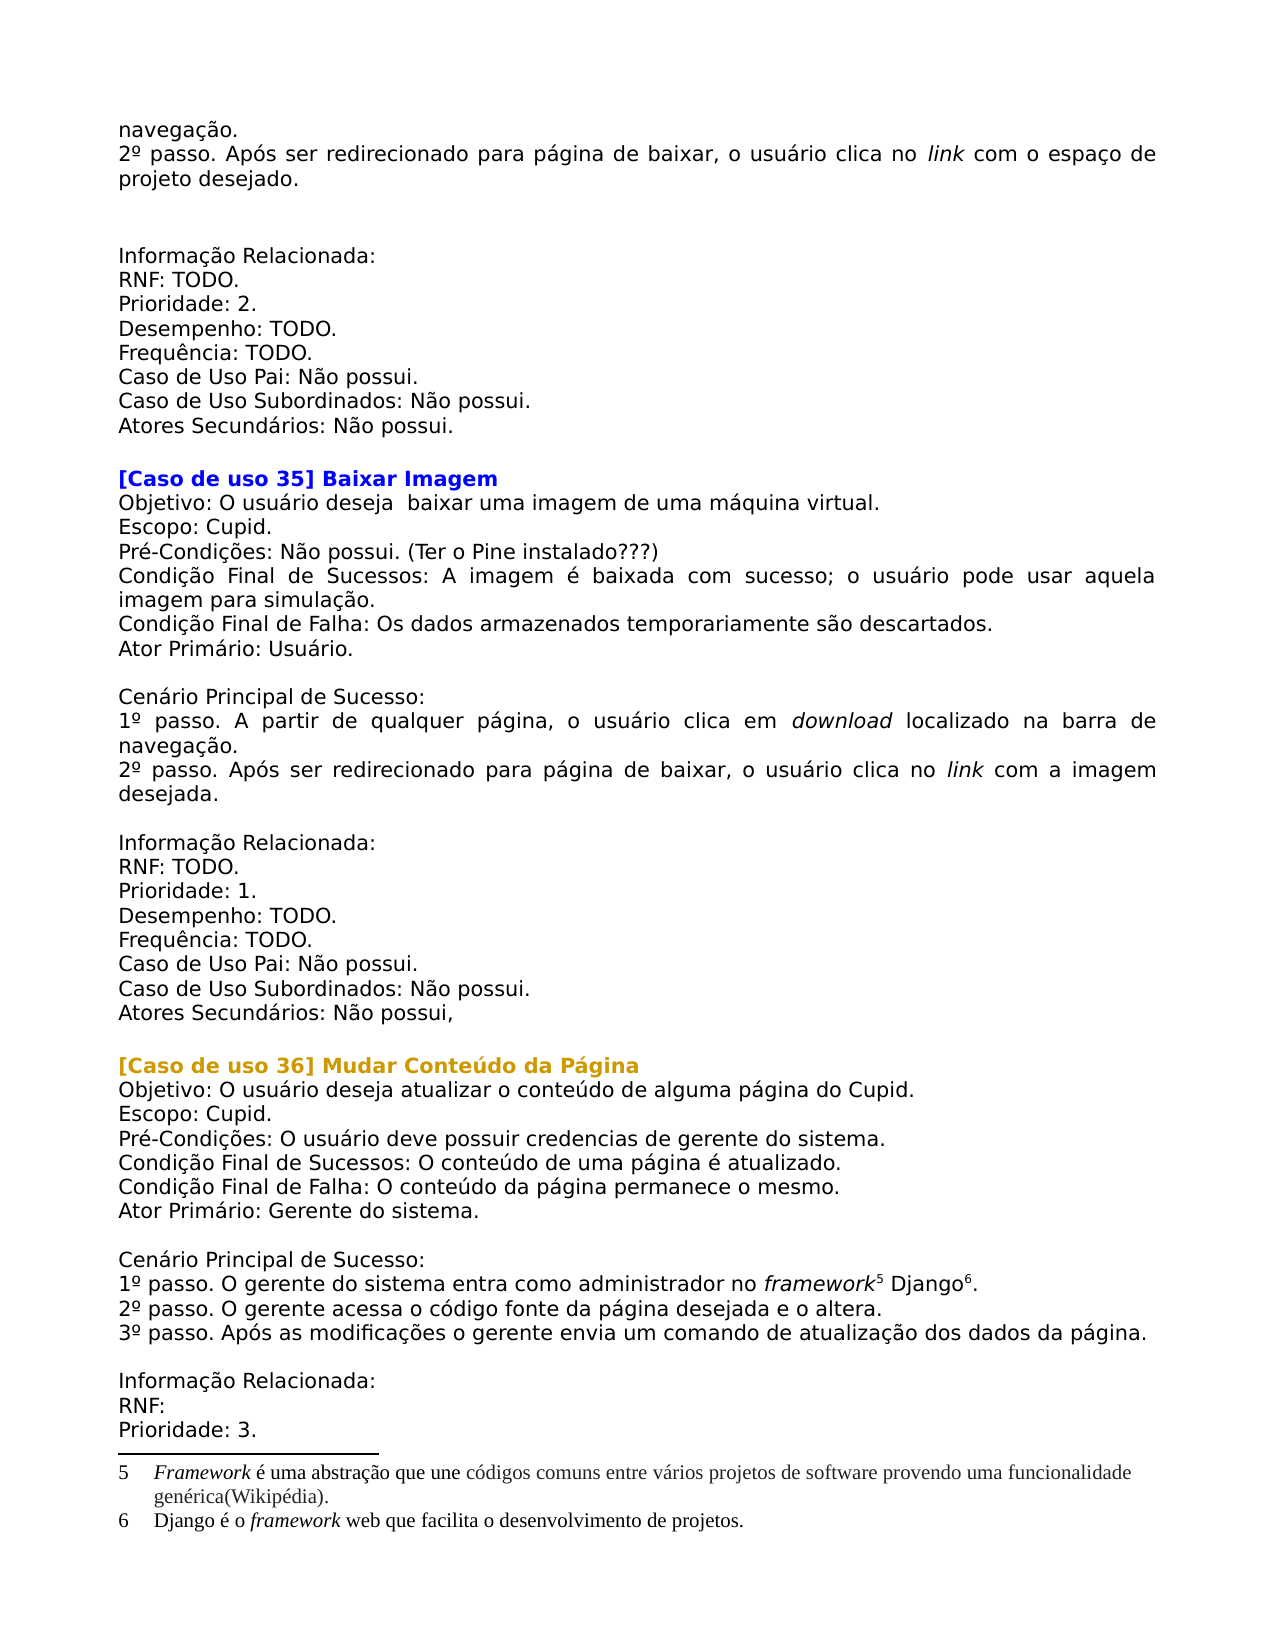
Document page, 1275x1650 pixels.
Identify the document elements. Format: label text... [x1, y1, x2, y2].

text Escopo: Cupid. [118, 1102, 1157, 1127]
text Prioridade: 1. [118, 879, 1157, 904]
text Pré-Condições: O usuário deve possuir credencias de gerente do sistema. [118, 1127, 1157, 1151]
text Condição Final de Sucessos: O conteúdo de uma página é atualizado. [118, 1151, 1157, 1175]
text Atores Secundários: Não possui. [118, 414, 1157, 438]
text Informação Relacionada: [118, 831, 1157, 855]
text Caso de Uso Subordinados: Não possui. [118, 389, 1157, 414]
text Caso de Uso Pai: Não possui. [118, 952, 1157, 977]
text Frequência: TODO. [118, 341, 1157, 365]
text 1º passo. A partir de qualquer página, o usuário clica em download localizado na barra de navegação. [118, 709, 1157, 758]
text Frequência: TODO. [118, 928, 1157, 952]
text Django é o framework web que facilita o desenvolvimento de projetos. [118, 1508, 1157, 1532]
text Pré-Condições: Não possui. (Ter o Pine instalado???) [118, 540, 1157, 564]
text Prioridade: 3. [118, 1418, 1157, 1442]
text Objetivo: O usuário deseja baixar uma imagem de uma máquina virtual. [118, 491, 1157, 515]
text Condição Final de Falha: Os dados armazenados temporariamente são descartados. [118, 612, 1157, 637]
text Framework é uma abstração que une códigos comuns entre vários projetos de software provendo uma funcionalidade genérica(Wikipédia). [118, 1460, 1157, 1508]
text RNF: TODO. [118, 268, 1157, 292]
text 2º passo. O gerente acessa o código fonte da página desejada e o altera. [118, 1297, 1157, 1321]
text Escopo: Cupid. [118, 515, 1157, 540]
text Informação Relacionada: [118, 1369, 1157, 1394]
text navegação. [118, 118, 1157, 142]
text Atores Secundários: Não possui, [118, 1001, 1157, 1025]
text Condição Final de Falha: O conteúdo da página permanece o mesmo. [118, 1175, 1157, 1199]
text Desempenho: TODO. [118, 317, 1157, 341]
text [Caso de uso 35] Baixar Imagem [118, 467, 1157, 491]
text Ator Primário: Gerente do sistema. [118, 1199, 1157, 1224]
text Condição Final de Sucessos: A imagem é baixada com sucesso; o usuário pode usar aquela imagem para simulação. [118, 564, 1157, 612]
text 2º passo. Após ser redirecionado para página de baixar, o usuário clica no link com o espaço de projeto desejado. [118, 142, 1157, 191]
text Caso de Uso Pai: Não possui. [118, 365, 1157, 389]
text Informação Relacionada: [118, 244, 1157, 268]
text RNF: [118, 1394, 1157, 1418]
text 1º passo. O gerente do sistema entra como administrador no framework Django. [118, 1272, 1157, 1297]
text [Caso de uso 36] Mudar Conteúdo da Página [118, 1054, 1157, 1078]
text 3º passo. Após as modificações o gerente envia um comando de atualização dos dados da página. [118, 1321, 1157, 1345]
text Desempenho: TODO. [118, 904, 1157, 928]
text Cenário Principal de Sucesso: [118, 685, 1157, 709]
text 2º passo. Após ser redirecionado para página de baixar, o usuário clica no link com a imagem desejada. [118, 758, 1157, 807]
text Caso de Uso Subordinados: Não possui. [118, 977, 1157, 1001]
text RNF: TODO. [118, 855, 1157, 879]
text Cenário Principal de Sucesso: [118, 1248, 1157, 1272]
text Ator Primário: Usuário. [118, 637, 1157, 661]
text Prioridade: 2. [118, 292, 1157, 317]
text Objetivo: O usuário deseja atualizar o conteúdo de alguma página do Cupid. [118, 1078, 1157, 1102]
